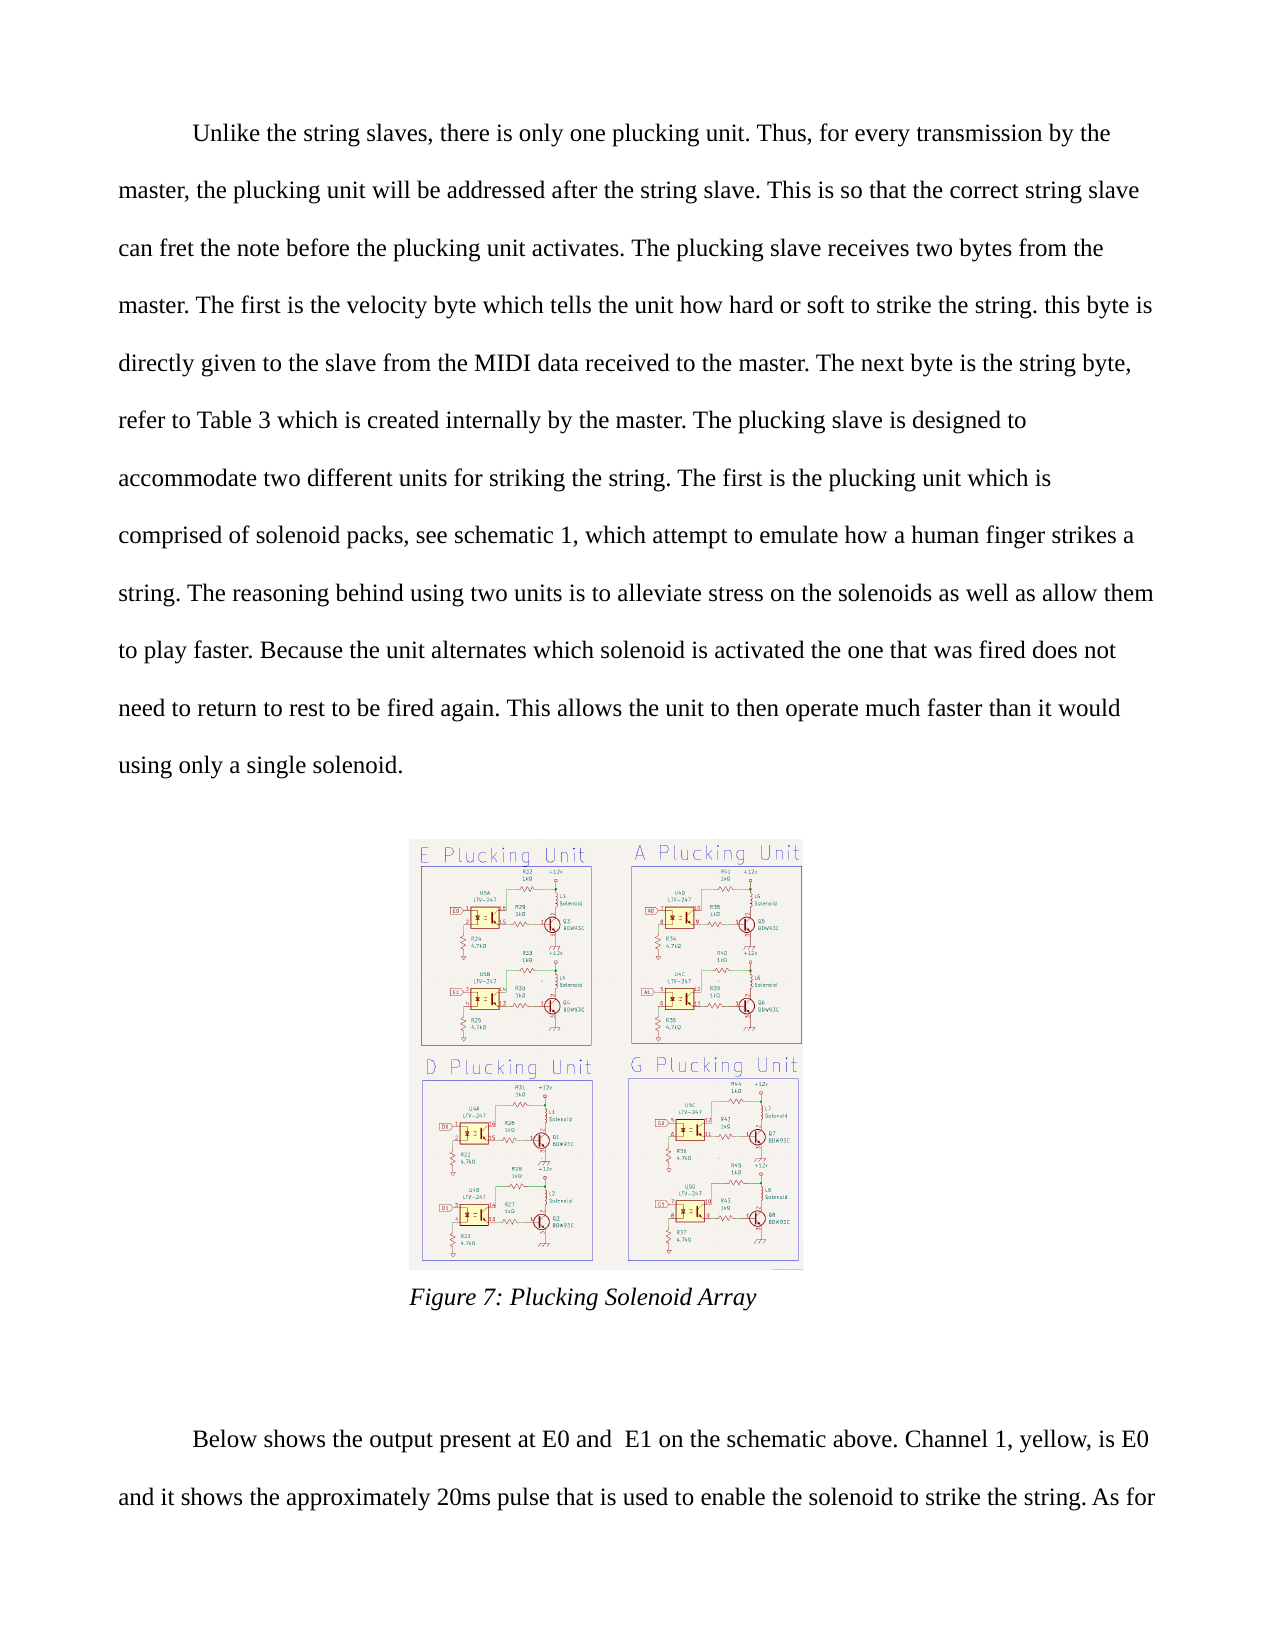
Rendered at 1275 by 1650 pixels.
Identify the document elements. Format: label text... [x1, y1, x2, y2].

picture [409, 839, 804, 1270]
text Unlike the string slaves, there is only one plucking unit. Thus, for every transmission by the master, the plucking unit will be addressed after the string slave. This is so that the correct string slave can fret the note before the plucking unit activates. The plucking slave receives two bytes from the master. The first is the velocity byte which tells the unit how hard or soft to strike the string. this byte is directly given to the slave from the MIDI data received to the master. The next byte is the string byte, refer to Table 3 which is created internally by the master. The plucking slave is designed to accommodate two different units for striking the string. The first is the plucking unit which is comprised of solenoid packs, see schematic 1, which attempt to emulate how a human finger strikes a string. The reasoning behind using two units is to alleviate stress on the solenoids as well as allow them to play faster. Because the unit alternates which solenoid is activated the one that was fired does not need to return to rest to be fired again. This allows the unit to then operate much faster than it would using only a single solenoid. [118, 118, 1157, 779]
text Figure 7: Plucking Solenoid Array [409, 1270, 803, 1311]
text Below shows the output present at E0 and E1 on the schematic above. Channel 1, yellow, is E0 and it shows the approximately 20ms pulse that is used to enable the solenoid to strike the string. As for [118, 823, 1157, 1510]
